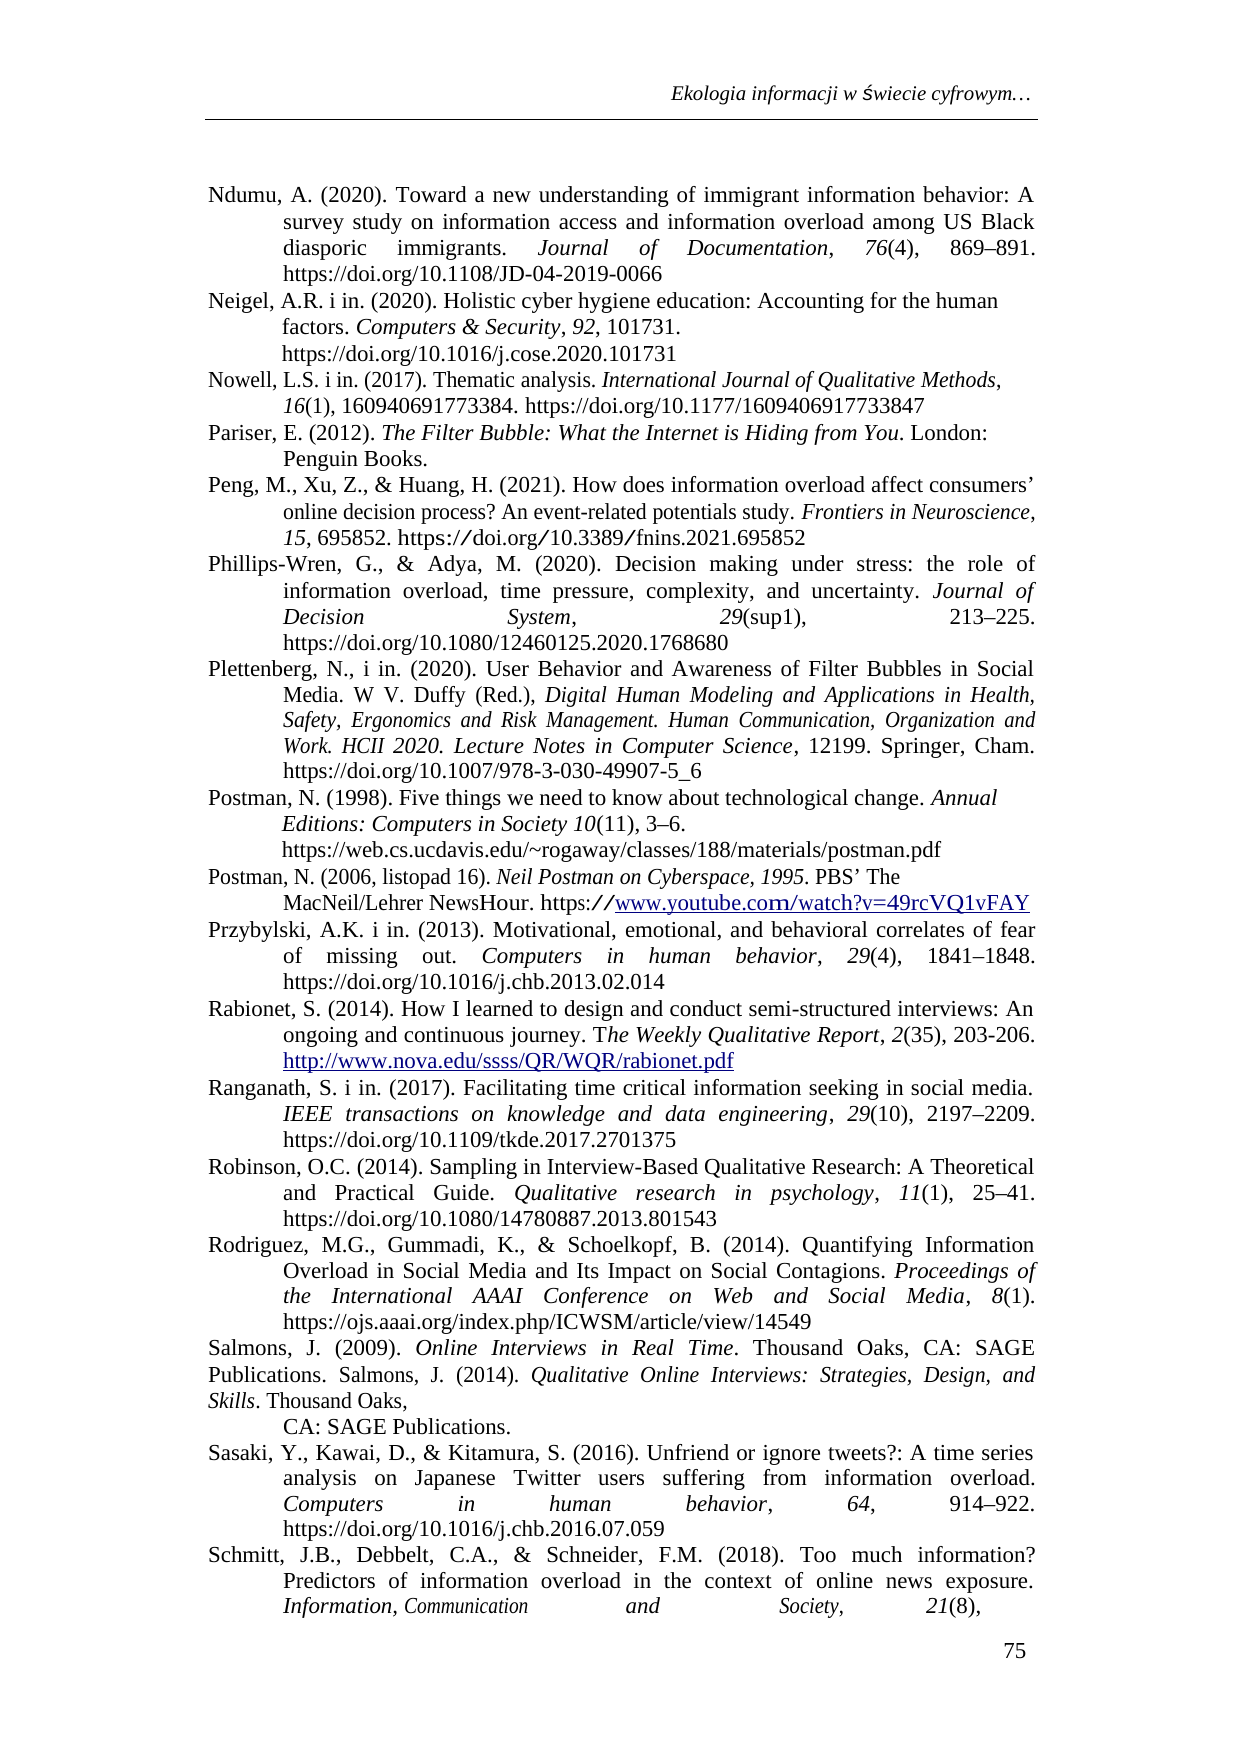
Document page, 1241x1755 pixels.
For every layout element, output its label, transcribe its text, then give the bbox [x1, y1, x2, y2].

text Nowell, L.S. i in. (2017). Thematic analysis. International Journal of Qualitative Methods, 16(1), 160940691773384. https://doi.org/10.1177/1609406917733847 [208, 366, 1039, 419]
text Phillips-Wren, G., & Adya, M. (2020). Decision making under stress: the role of information overload, time pressure, complexity, and uncertainty. Journal of Decision System, 29(sup1), 213–225. https://doi.org/10.1080/12460125.2020.1768680 [208, 550, 1036, 656]
text Postman, N. (2006, listopad 16). Neil Postman on Cyberspace, 1995. PBS’ The MacNeil/Lehrer NewsHour. https://www.youtube.com/watch?v=49rcVQ1vFAY [208, 863, 1039, 916]
text Robinson, O.C. (2014). Sampling in Interview-Based Qualitative Research: A Theoretical and Practical Guide. Qualitative research in psychology, 11(1), 25–41. https://doi.org/10.1080/14780887.2013.801543 [208, 1153, 1036, 1232]
text Rabionet, S. (2014). How I learned to design and conduct semi-structured interviews: An ongoing and continuous journey. The Weekly Qualitative Report, 2(35), 203-206. http://www.nova.edu/ssss/QR/WQR/rabionet.pdf [208, 995, 1036, 1074]
text Ranganath, S. i in. (2017). Facilitating time critical information seeking in social media. IEEE transactions on knowledge and data engineering, 29(10), 2197–2209. https://doi.org/10.1109/tkde.2017.2701375 [208, 1074, 1036, 1153]
text Neigel, A.R. i in. (2020). Holistic cyber hygiene education: Accounting for the human factors. Computers & Security, 92, 101731. https://doi.org/10.1016/j.cose.2020.101731 [208, 287, 1039, 366]
text Ekologia informacji w świecie cyfrowym… [671, 81, 1241, 105]
text Przybylski, A.K. i in. (2013). Motivational, emotional, and behavioral correlates of fear of missing out. Computers in human behavior, 29(4), 1841–1848. https://doi.org/10.1016/j.chb.2013.02.014 [208, 916, 1036, 995]
text Pariser, E. (2012). The Filter Bubble: What the Internet is Hiding from You. London: Penguin Books. [208, 419, 1039, 471]
text Salmons, J. (2009). Online Interviews in Real Time. Thousand Oaks, CA: SAGE Publications. Salmons, J. (2014). Qualitative Online Interviews: Strategies, Design, and Skills. Thousand Oaks, [208, 1334, 1036, 1413]
text Ndumu, A. (2020). Toward a new understanding of immigrant information behavior: A survey study on information access and information overload among US Black diasporic immigrants. Journal of Documentation, 76(4), 869–891. https://doi.org/10.1108/JD-04-2019-0066 [208, 181, 1036, 287]
text Rodriguez, M.G., Gummadi, K., & Schoelkopf, B. (2014). Quantifying Information Overload in Social Media and Its Impact on Social Contagions. Proceedings of the International AAAI Conference on Web and Social Media, 8(1). https://ojs.aaai.org/index.php/ICWSM/article/view/14549 [208, 1232, 1036, 1334]
text Peng, M., Xu, Z., & Huang, H. (2021). How does information overload affect consumers’ online decision process? An event-related potentials study. Frontiers in Neuroscience, 15, 695852. https://doi.org/10.3389/fnins.2021.695852 [208, 471, 1036, 550]
text Sasaki, Y., Kawai, D., & Kitamura, S. (2016). Unfriend or ignore tweets?: A time series analysis on Japanese Twitter users suffering from information overload. Computers in human behavior, 64, 914–922. https://doi.org/10.1016/j.chb.2016.07.059 [208, 1439, 1036, 1542]
text Postman, N. (1998). Five things we need to know about technological change. Annual Editions: Computers in Society 10(11), 3–6. https://web.cs.ucdavis.edu/~rogaway/classes/188/materials/postman.pdf [208, 784, 1039, 863]
text CA: SAGE Publications. [283, 1413, 1241, 1439]
text Schmitt, J.B., Debbelt, C.A., & Schneider, F.M. (2018). Too much information? Predictors of information overload in the context of online news exposure. Information, Communication and Society, 21(8), [208, 1542, 1036, 1619]
text Plettenberg, N., i in. (2020). User Behavior and Awareness of Filter Bubbles in Social Media. W V. Duffy (Red.), Digital Human Modeling and Applications in Health, Safety, Ergonomics and Risk Management. Human Communication, Organization and Work. HCII 2020. Lecture Notes in Computer Science, 12199. Springer, Cham. https://doi.org/10.1007/978-3-030-49907-5_6 [208, 656, 1036, 784]
